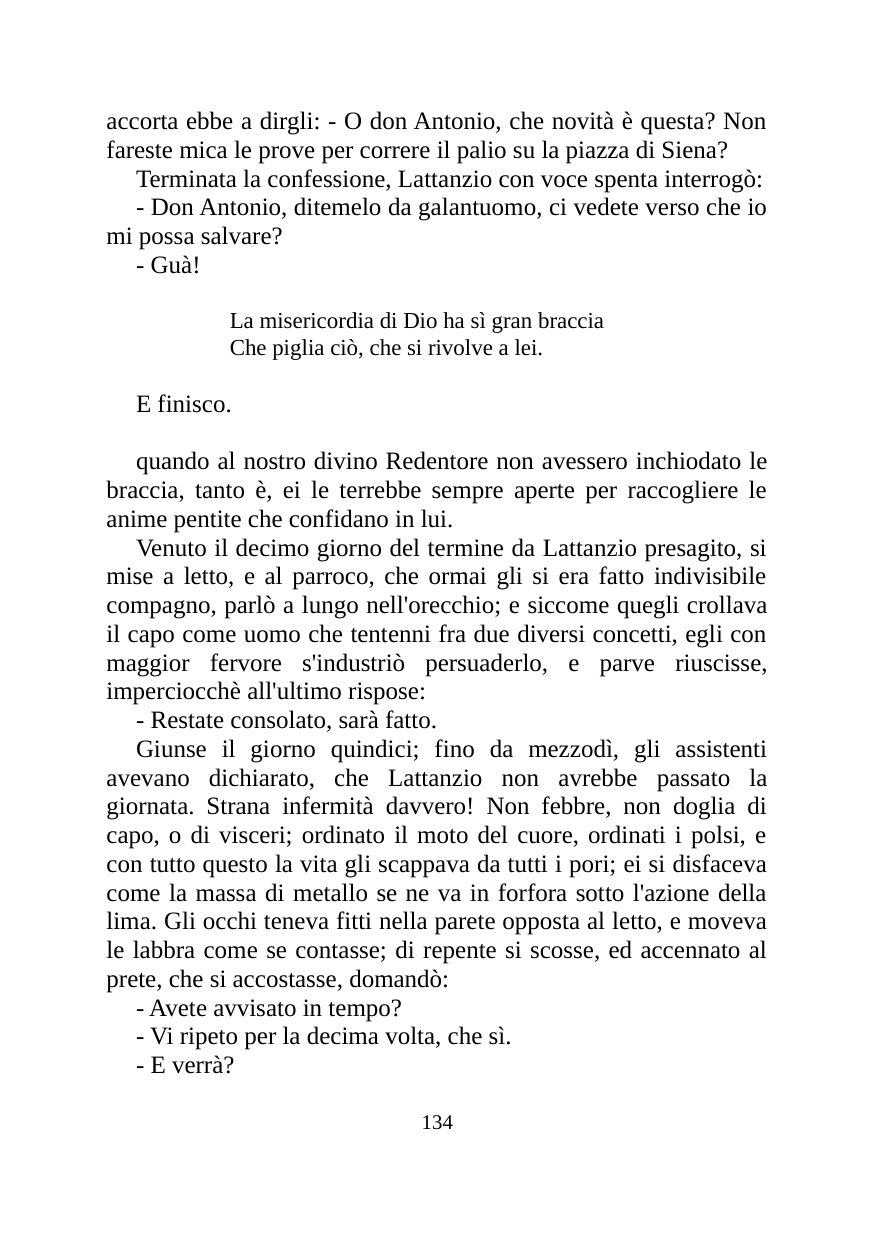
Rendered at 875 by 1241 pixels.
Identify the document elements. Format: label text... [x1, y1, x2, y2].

text - E verrà? [106, 1050, 768, 1079]
text - Guà! [106, 250, 768, 279]
text E finisco. [106, 389, 768, 418]
text Giunse il giorno quindici; fino da mezzodì, gli assistenti avevano dichiarato, che Lattanzio non avrebbe passato la giornata. Strana infermità davvero! Non febbre, non doglia di capo, o di visceri; ordinato il moto del cuore, ordinati i polsi, e con tutto questo la vita gli scappava da tutti i pori; ei si disfaceva come la massa di metallo se ne va in forfora sotto l'azione della lima. Gli occhi teneva fitti nella parete opposta al letto, e moveva le labbra come se contasse; di repente si scosse, ed accennato al prete, che si accostasse, domandò: [106, 734, 768, 993]
text Terminata la confessione, Lattanzio con voce spenta interrogò: [106, 164, 768, 192]
text La misericordia di Dio ha sì gran braccia [200, 307, 768, 334]
text - Don Antonio, ditemelo da galantuomo, ci vedete verso che io mi possa salvare? [106, 192, 768, 250]
text - Restate consolato, sarà fatto. [106, 705, 768, 734]
text Venuto il decimo giorno del termine da Lattanzio presagito, si mise a letto, e al parroco, che ormai gli si era fatto indivisibile compagno, parlò a lungo nell'orecchio; e siccome quegli crollava il capo come uomo che tentenni fra due diversi concetti, egli con maggior fervore s'industriò persuaderlo, e parve riuscisse, imperciocchè all'ultimo rispose: [106, 533, 768, 705]
text Che piglia ciò, che si rivolve a lei. [200, 334, 768, 360]
text - Avete avvisato in tempo? [106, 993, 768, 1021]
text accorta ebbe a dirgli: - O don Antonio, che novità è questa? Non fareste mica le prove per correre il palio su la piazza di Siena? [106, 106, 768, 164]
text - Vi ripeto per la decima volta, che sì. [106, 1021, 768, 1050]
text quando al nostro divino Redentore non avessero inchiodato le braccia, tanto è, ei le terrebbe sempre aperte per raccogliere le anime pentite che confidano in lui. [106, 446, 768, 533]
